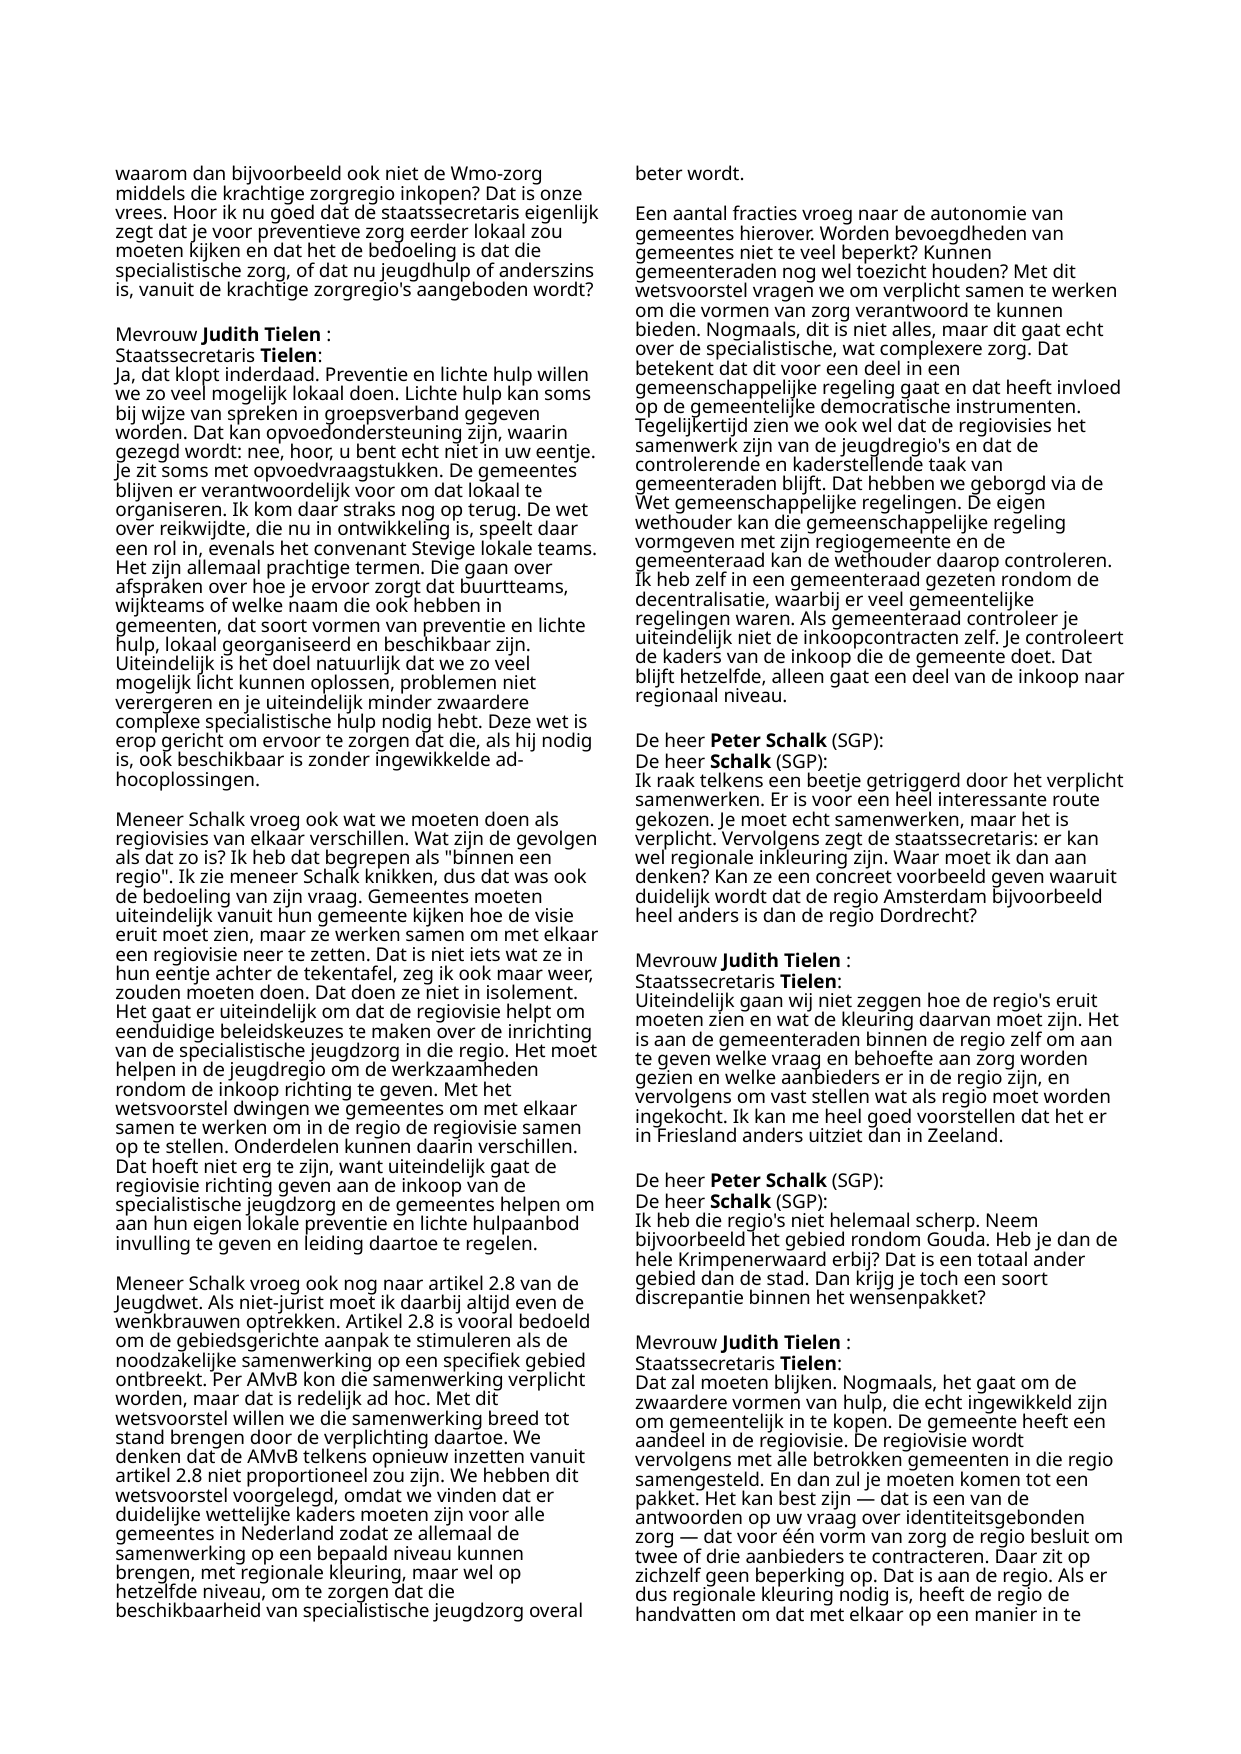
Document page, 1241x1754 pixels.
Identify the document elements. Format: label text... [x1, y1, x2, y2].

text Ik raak telkens een beetje getriggerd door het verplicht samenwerken. Er is voor een heel interessante route gekozen. Je moet echt samenwerken, maar het is verplicht. Vervolgens zegt de staatssecretaris: er kan wel regionale inkleuring zijn. Waar moet ik dan aan denken? Kan ze een concreet voorbeeld geven waaruit duidelijk wordt dat de regio Amsterdam bijvoorbeeld heel anders is dan de regio Dordrecht? [635, 772, 1125, 926]
text Mevrouw Judith Tielen : [635, 947, 1125, 973]
text Uiteindelijk gaan wij niet zeggen hoe de regio's eruit moeten zien en wat de kleuring daarvan moet zijn. Het is aan de gemeenteraden binnen de regio zelf om aan te geven welke vraag en behoefte aan zorg worden gezien en welke aanbieders er in de regio zijn, en vervolgens om vast stellen wat als regio moet worden ingekocht. Ik kan me heel goed voorstellen dat het er in Friesland anders uitziet dan in Zeeland. [635, 992, 1125, 1146]
text beter wordt. [635, 165, 1125, 184]
text De heer Peter Schalk (SGP): [635, 727, 1125, 753]
text De heer Schalk (SGP): [635, 753, 1125, 772]
text Meneer Schalk vroeg ook wat we moeten doen als regiovisies van elkaar verschillen. Wat zijn de gevolgen als dat zo is? Ik heb dat begrepen als "binnen een regio". Ik zie meneer Schalk knikken, dus dat was ook de bedoeling van zijn vraag. Gemeentes moeten uiteindelijk vanuit hun gemeente kijken hoe de visie eruit moet zien, maar ze werken samen om met elkaar een regiovisie neer te zetten. Dat is niet iets wat ze in hun eentje achter de tekentafel, zeg ik ook maar weer, zouden moeten doen. Dat doen ze niet in isolement. Het gaat er uiteindelijk om dat de regiovisie helpt om eenduidige beleidskeuzes te maken over de inrichting van de specialistische jeugdzorg in die regio. Het moet helpen in de jeugdregio om de werkzaamheden rondom de inkoop richting te geven. Met het wetsvoorstel dwingen we gemeentes om met elkaar samen te werken om in de regio de regiovisie samen op te stellen. Onderdelen kunnen daarin verschillen. Dat hoeft niet erg te zijn, want uiteindelijk gaat de regiovisie richting geven aan de inkoop van de specialistische jeugdzorg en de gemeentes helpen om aan hun eigen lokale preventie en lichte hulpaanbod invulling te geven en leiding daartoe te regelen. [115, 811, 605, 1254]
text De heer Schalk (SGP): [635, 1193, 1125, 1212]
text De heer Peter Schalk (SGP): [635, 1167, 1125, 1193]
text Meneer Schalk vroeg ook nog naar artikel 2.8 van de Jeugdwet. Als niet-jurist moet ik daarbij altijd even de wenkbrauwen optrekken. Artikel 2.8 is vooral bedoeld om de gebiedsgerichte aanpak te stimuleren als de noodzakelijke samenwerking op een specifiek gebied ontbreekt. Per AMvB kon die samenwerking verplicht worden, maar dat is redelijk ad hoc. Met dit wetsvoorstel willen we die samenwerking breed tot stand brengen door de verplichting daartoe. We denken dat de AMvB telkens opnieuw inzetten vanuit artikel 2.8 niet proportioneel zou zijn. We hebben dit wetsvoorstel voorgelegd, omdat we vinden dat er duidelijke wettelijke kaders moeten zijn voor alle gemeentes in Nederland zodat ze allemaal de samenwerking op een bepaald niveau kunnen brengen, met regionale kleuring, maar wel op hetzelfde niveau, om te zorgen dat die beschikbaarheid van specialistische jeugdzorg overal [115, 1275, 605, 1622]
text Staatssecretaris Tielen: [635, 973, 1125, 992]
text Ja, dat klopt inderdaad. Preventie en lichte hulp willen we zo veel mogelijk lokaal doen. Lichte hulp kan soms bij wijze van spreken in groepsverband gegeven worden. Dat kan opvoedondersteuning zijn, waarin gezegd wordt: nee, hoor, u bent echt niet in uw eentje. Je zit soms met opvoedvraagstukken. De gemeentes blijven er verantwoordelijk voor om dat lokaal te organiseren. Ik kom daar straks nog op terug. De wet over reikwijdte, die nu in ontwikkeling is, speelt daar een rol in, evenals het convenant Stevige lokale teams. Het zijn allemaal prachtige termen. Die gaan over afspraken over hoe je ervoor zorgt dat buurtteams, wijkteams of welke naam die ook hebben in gemeenten, dat soort vormen van preventie en lichte hulp, lokaal georganiseerd en beschikbaar zijn. Uiteindelijk is het doel natuurlijk dat we zo veel mogelijk licht kunnen oplossen, problemen niet verergeren en je uiteindelijk minder zwaardere complexe specialistische hulp nodig hebt. Deze wet is erop gericht om ervoor te zorgen dat die, als hij nodig is, ook beschikbaar is zonder ingewikkelde ad-hocoplossingen. [115, 366, 605, 790]
text Staatssecretaris Tielen: [115, 347, 605, 366]
text Ik heb die regio's niet helemaal scherp. Neem bijvoorbeeld het gebied rondom Gouda. Heb je dan de hele Krimpenerwaard erbij? Dat is een totaal ander gebied dan de stad. Dan krijg je toch een soort discrepantie binnen het wensenpakket? [635, 1212, 1125, 1308]
text Dat zal moeten blijken. Nogmaals, het gaat om de zwaardere vormen van hulp, die echt ingewikkeld zijn om gemeentelijk in te kopen. De gemeente heeft een aandeel in de regiovisie. De regiovisie wordt vervolgens met alle betrokken gemeenten in die regio samengesteld. En dan zul je moeten komen tot een pakket. Het kan best zijn — dat is een van de antwoorden op uw vraag over identiteitsgebonden zorg — dat voor één vorm van zorg de regio besluit om twee of drie aanbieders te contracteren. Daar zit op zichzelf geen beperking op. Dat is aan de regio. Als er dus regionale kleuring nodig is, heeft de regio de handvatten om dat met elkaar op een manier in te [635, 1374, 1125, 1625]
text Mevrouw Judith Tielen : [115, 321, 605, 347]
text Staatssecretaris Tielen: [635, 1355, 1125, 1374]
text waarom dan bijvoorbeeld ook niet de Wmo-zorg middels die krachtige zorgregio inkopen? Dat is onze vrees. Hoor ik nu goed dat de staatssecretaris eigenlijk zegt dat je voor preventieve zorg eerder lokaal zou moeten kijken en dat het de bedoeling is dat die specialistische zorg, of dat nu jeugdhulp of anderszins is, vanuit de krachtige zorgregio's aangeboden wordt? [115, 165, 605, 300]
text Een aantal fracties vroeg naar de autonomie van gemeentes hierover. Worden bevoegdheden van gemeentes niet te veel beperkt? Kunnen gemeenteraden nog wel toezicht houden? Met dit wetsvoorstel vragen we om verplicht samen te werken om die vormen van zorg verantwoord te kunnen bieden. Nogmaals, dit is niet alles, maar dit gaat echt over de specialistische, wat complexere zorg. Dat betekent dat dit voor een deel in een gemeenschappelijke regeling gaat en dat heeft invloed op de gemeentelijke democratische instrumenten. Tegelijkertijd zien we ook wel dat de regiovisies het samenwerk zijn van de jeugdregio's en dat de controlerende en kaderstellende taak van gemeenteraden blijft. Dat hebben we geborgd via de Wet gemeenschappelijke regelingen. De eigen wethouder kan die gemeenschappelijke regeling vormgeven met zijn regiogemeente en de gemeenteraad kan de wethouder daarop controleren. Ik heb zelf in een gemeenteraad gezeten rondom de decentralisatie, waarbij er veel gemeentelijke regelingen waren. Als gemeenteraad controleer je uiteindelijk niet de inkoopcontracten zelf. Je controleert de kaders van de inkoop die de gemeente doet. Dat blijft hetzelfde, alleen gaat een deel van de inkoop naar regionaal niveau. [635, 205, 1125, 706]
text Mevrouw Judith Tielen : [635, 1329, 1125, 1355]
